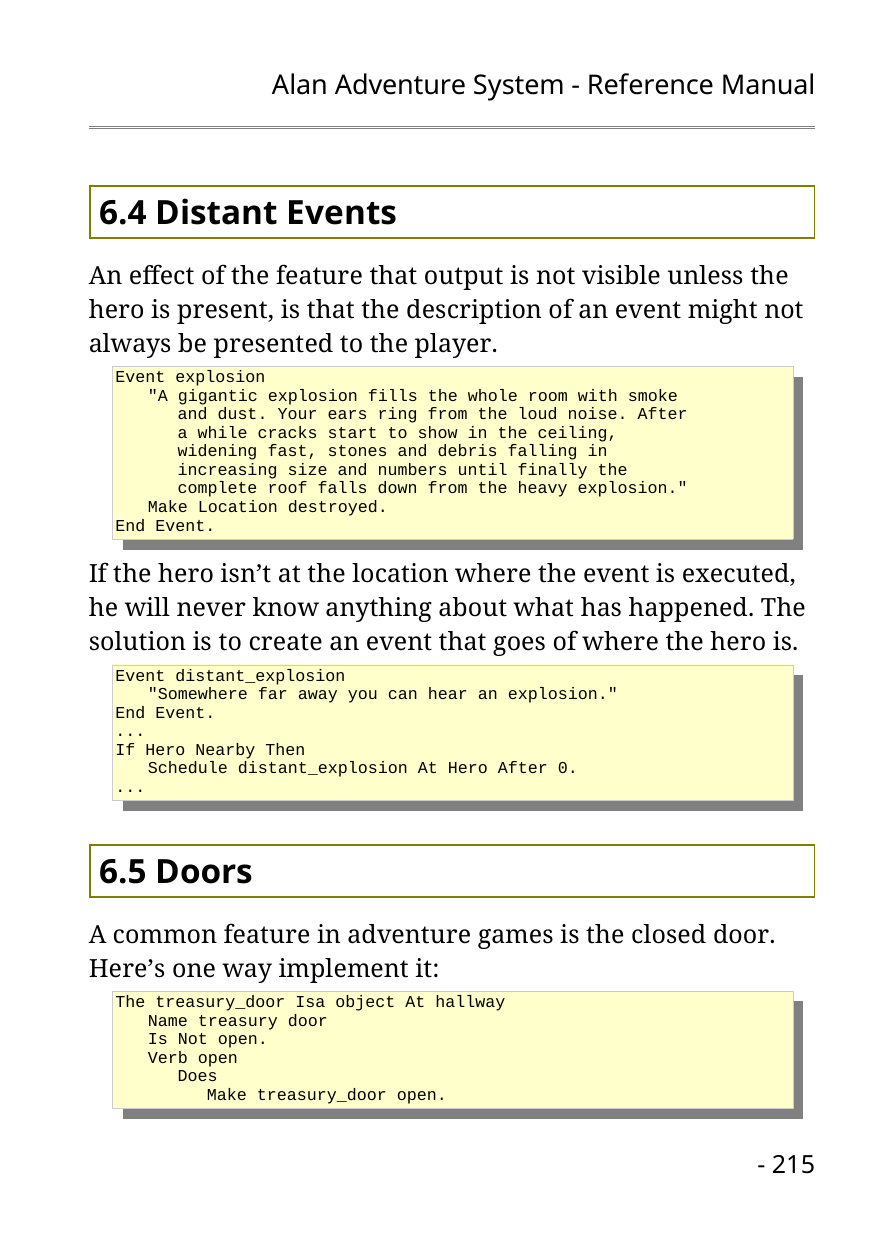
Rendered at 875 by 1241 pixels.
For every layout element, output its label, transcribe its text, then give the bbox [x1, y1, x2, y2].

text Name treasury door Is Not open. [113, 1009, 793, 1047]
text Verb open Does Make treasury_door open. [113, 1047, 793, 1108]
text Event distant_explosion "Somewhere far away you can hear an explosion." End Event. ... If Hero Nearby Then Schedule distant_explosion At Hero After 0. ... [113, 666, 793, 800]
subtitle Doors [91, 846, 814, 896]
subtitle Distant Events [91, 187, 814, 237]
text A common feature in adventure games is the closed door. Here’s one way implement it: [88, 917, 815, 984]
text The treasury_door Isa object At hallway [113, 992, 793, 1009]
text Event explosion "A gigantic explosion fills the whole room with smoke and dust. Your ears ring from the loud noise. After a while cracks start to show in the ceiling, widening fast, stones and debris falling in increasing size and numbers until finally the complete roof falls down from the heavy explosion." Make Location destroyed. End Event. [113, 367, 793, 539]
text An effect of the feature that output is not visible unless the hero is present, is that the description of an event might not always be presented to the player. [88, 258, 815, 360]
text If the hero isn’t at the location where the event is executed, he will never know anything about what has happened. The solution is to create an event that goes of where the hero is. [88, 556, 815, 658]
